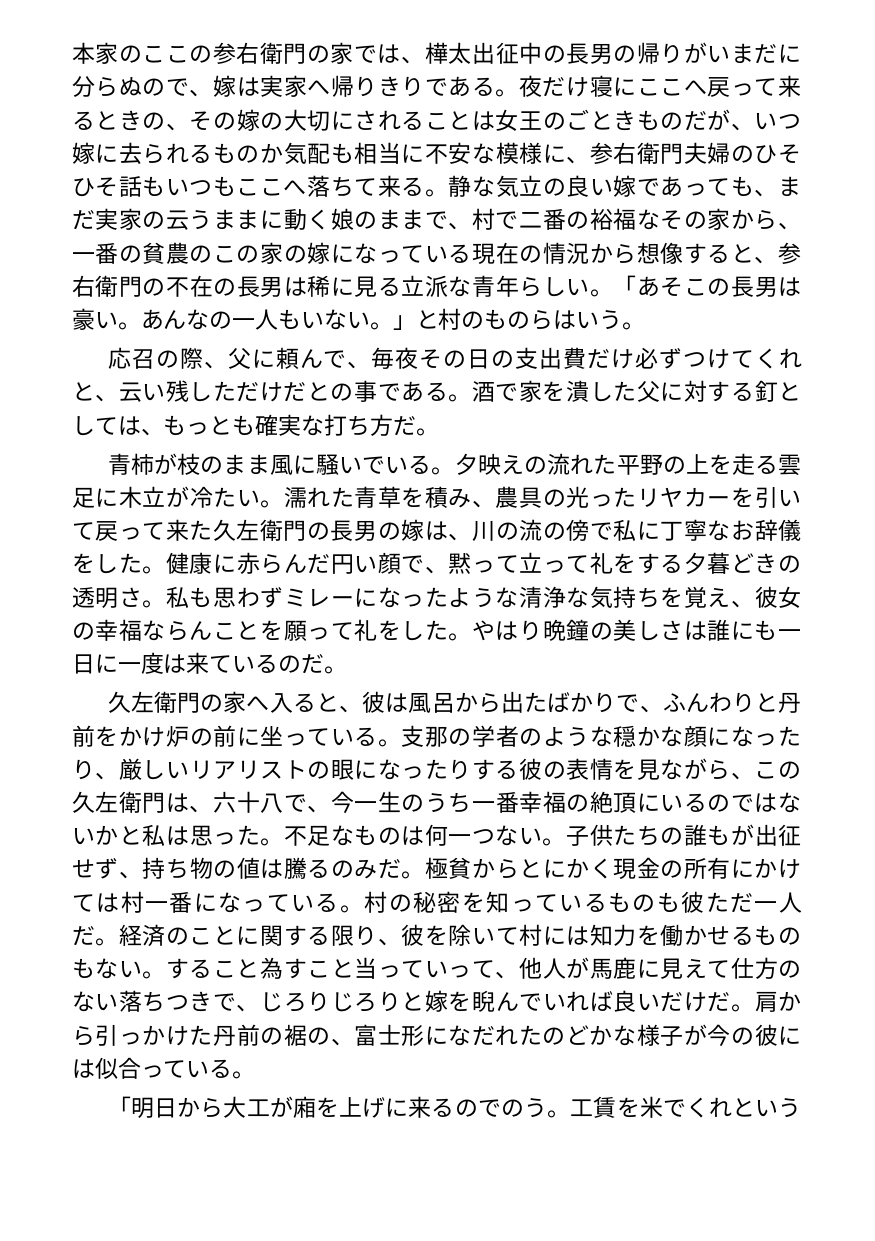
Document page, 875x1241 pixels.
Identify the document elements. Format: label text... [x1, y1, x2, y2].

text 本家のここの参右衛門の家では、樺太出征中の長男の帰りがいまだに分らぬので、嫁は実家へ帰りきりである。夜だけ寝にここへ戻って来るときの、その嫁の大切にされることは女王のごときものだが、いつ嫁に去られるものか気配も相当に不安な模様に、参右衛門夫婦のひそひそ話もいつもここへ落ちて来る。静な気立の良い嫁であっても、まだ実家の云うままに動く娘のままで、村で二番の裕福なその家から、一番の貧農のこの家の嫁になっている現在の情況から想像すると、参右衛門の不在の長男は稀に見る立派な青年らしい。「あそこの長男は豪い。あんなの一人もいない。」と村のものらはいう。 [72, 36, 802, 335]
text 久左衛門の家へ入ると、彼は風呂から出たばかりで、ふんわりと丹前をかけ炉の前に坐っている。支那の学者のような穏かな顔になったり、厳しいリアリストの眼になったりする彼の表情を見ながら、この久左衛門は、六十八で、今一生のうち一番幸福の絶頂にいるのではないかと私は思った。不足なものは何一つない。子供たちの誰もが出征せず、持ち物の値は騰るのみだ。極貧からとにかく現金の所有にかけては村一番になっている。村の秘密を知っているものも彼ただ一人だ。経済のことに関する限り、彼を除いて村には知力を働かせるものもない。すること為すこと当っていって、他人が馬鹿に見えて仕方のない落ちつきで、じろりじろりと嫁を睨んでいれば良いだけだ。肩から引っかけた丹前の裾の、富士形になだれたのどかな様子が今の彼には似合っている。 [72, 685, 802, 1084]
text 「明日から大工が廂を上げに来るのでのう。工賃を米でくれという [72, 1090, 802, 1123]
text 青柿が枝のまま風に騒いでいる。夕映えの流れた平野の上を走る雲足に木立が冷たい。濡れた青草を積み、農具の光ったリヤカーを引いて戻って来た久左衛門の長男の嫁は、川の流の傍で私に丁寧なお辞儀をした。健康に赤らんだ円い顔で、黙って立って礼をする夕暮どきの透明さ。私も思わずミレーになったような清浄な気持ちを覚え、彼女の幸福ならんことを願って礼をした。やはり晩鐘の美しさは誰にも一日に一度は来ているのだ。 [72, 447, 802, 679]
text 応召の際、父に頼んで、毎夜その日の支出費だけ必ずつけてくれと、云い残しただけだとの事である。酒で家を潰した父に対する釘としては、もっとも確実な打ち方だ。 [72, 341, 802, 441]
